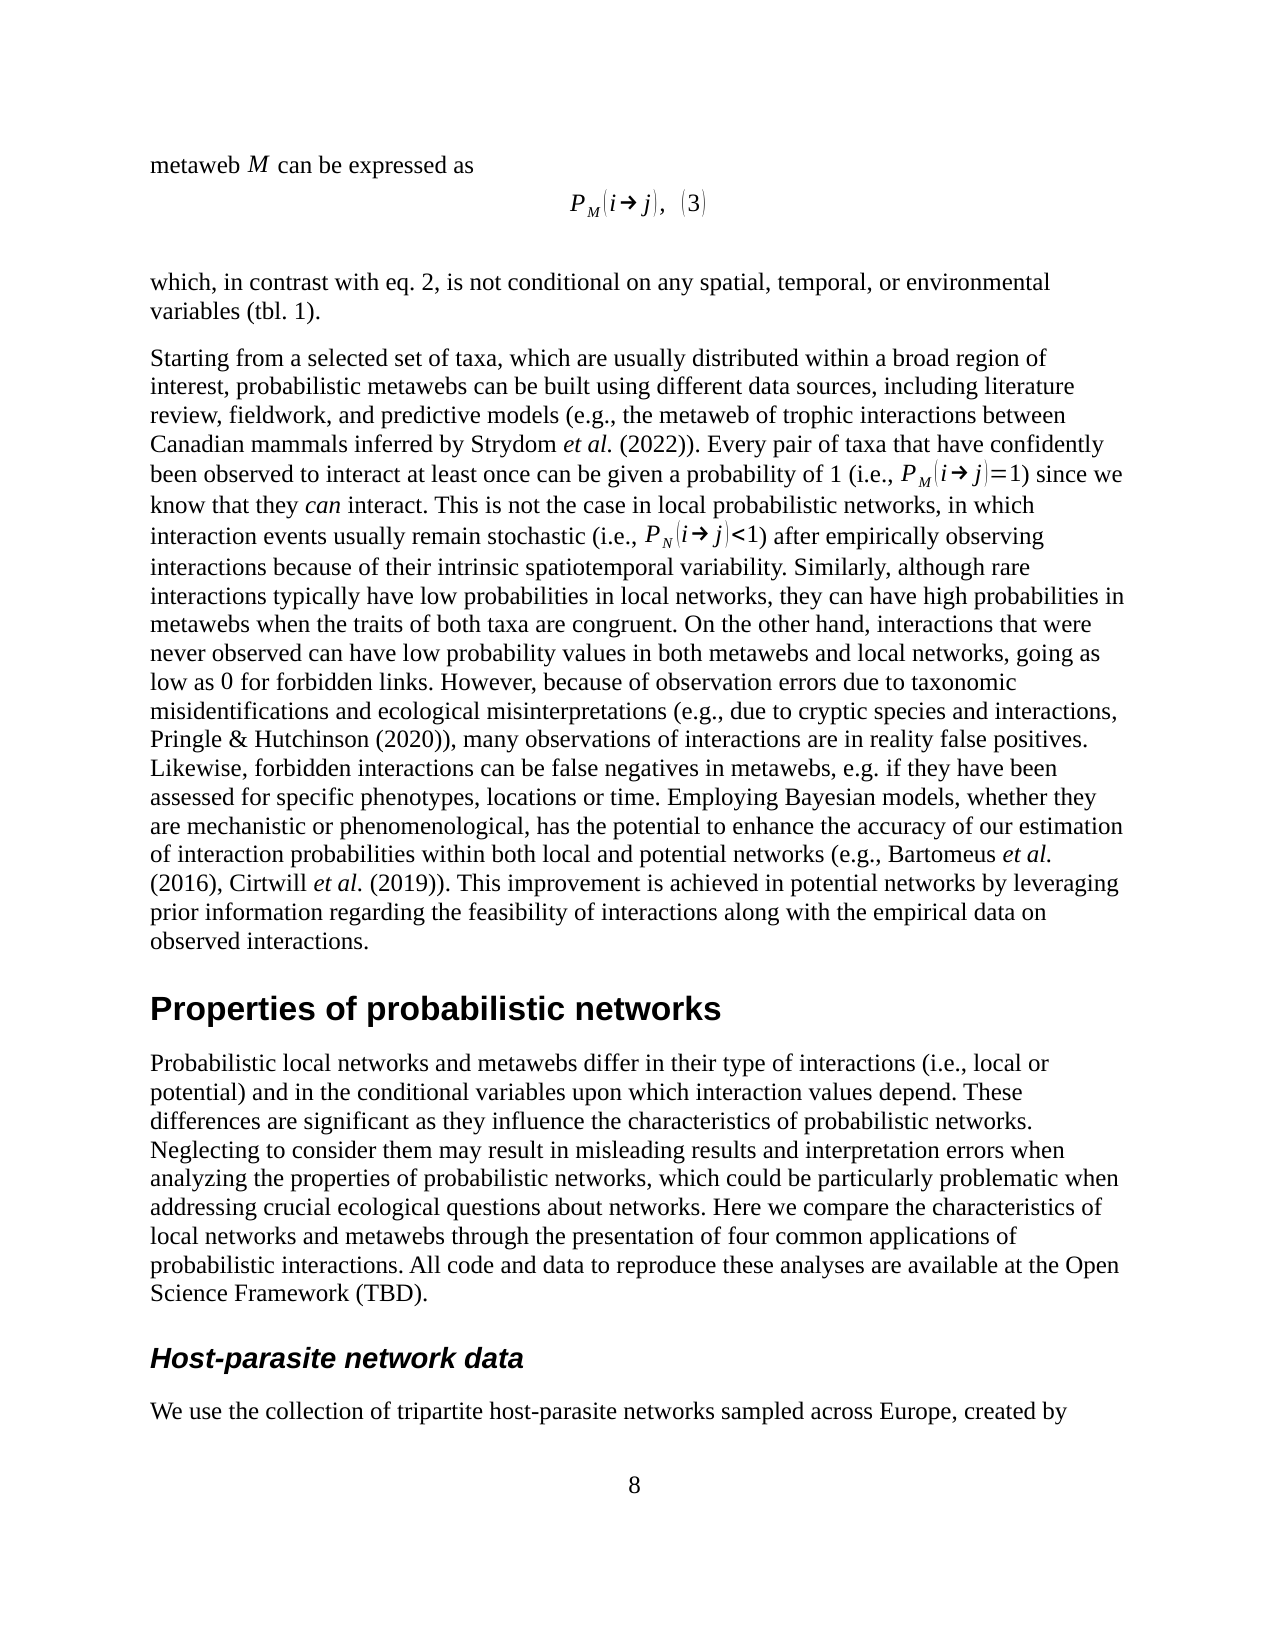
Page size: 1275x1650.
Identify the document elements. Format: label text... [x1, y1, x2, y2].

subtitle Host-parasite network data [150, 1341, 1125, 1375]
subtitle Properties of probabilistic networks [150, 988, 1125, 1027]
text Starting from a selected set of taxa, which are usually distributed within a broad region of interest, probabilistic metawebs can be built using different data sources, including literature review, fieldwork, and predictive models (e.g., the metaweb of trophic interactions between Canadian mammals inferred by Strydom et al. (2022)). Every pair of taxa that have confidently been observed to interact at least once can be given a probability of (i.e., ) since we know that they can interact. This is not the case in local probabilistic networks, in which interaction events usually remain stochastic (i.e., ) after empirically observing interactions because of their intrinsic spatiotemporal variability. Similarly, although rare interactions typically have low probabilities in local networks, they can have high probabilities in metawebs when the traits of both taxa are congruent. On the other hand, interactions that were never observed can have low probability values in both metawebs and local networks, going as low as for forbidden links. However, because of observation errors due to taxonomic misidentifications and ecological misinterpretations (e.g., due to cryptic species and interactions, Pringle & Hutchinson (2020)), many observations of interactions are in reality false positives. Likewise, forbidden interactions can be false negatives in metawebs, e.g. if they have been assessed for specific phenotypes, locations or time. Employing Bayesian models, whether they are mechanistic or phenomenological, has the potential to enhance the accuracy of our estimation of interaction probabilities within both local and potential networks (e.g., Bartomeus et al. (2016), Cirtwill et al. (2019)). This improvement is achieved in potential networks by leveraging prior information regarding the feasibility of interactions along with the empirical data on observed interactions. [150, 343, 1125, 954]
text which, in contrast with eq. 2, is not conditional on any spatial, temporal, or environmental variables (tbl. 1). [150, 267, 1125, 325]
text Probabilistic local networks and metawebs differ in their type of interactions (i.e., local or potential) and in the conditional variables upon which interaction values depend. These differences are significant as they influence the characteristics of probabilistic networks. Neglecting to consider them may result in misleading results and interpretation errors when analyzing the properties of probabilistic networks, which could be particularly problematic when addressing crucial ecological questions about networks. Here we compare the characteristics of local networks and metawebs through the presentation of four common applications of probabilistic interactions. All code and data to reproduce these analyses are available at the Open Science Framework (TBD). [150, 1048, 1125, 1307]
text We use the collection of tripartite host-parasite networks sampled across Europe, created by [150, 1396, 1125, 1425]
